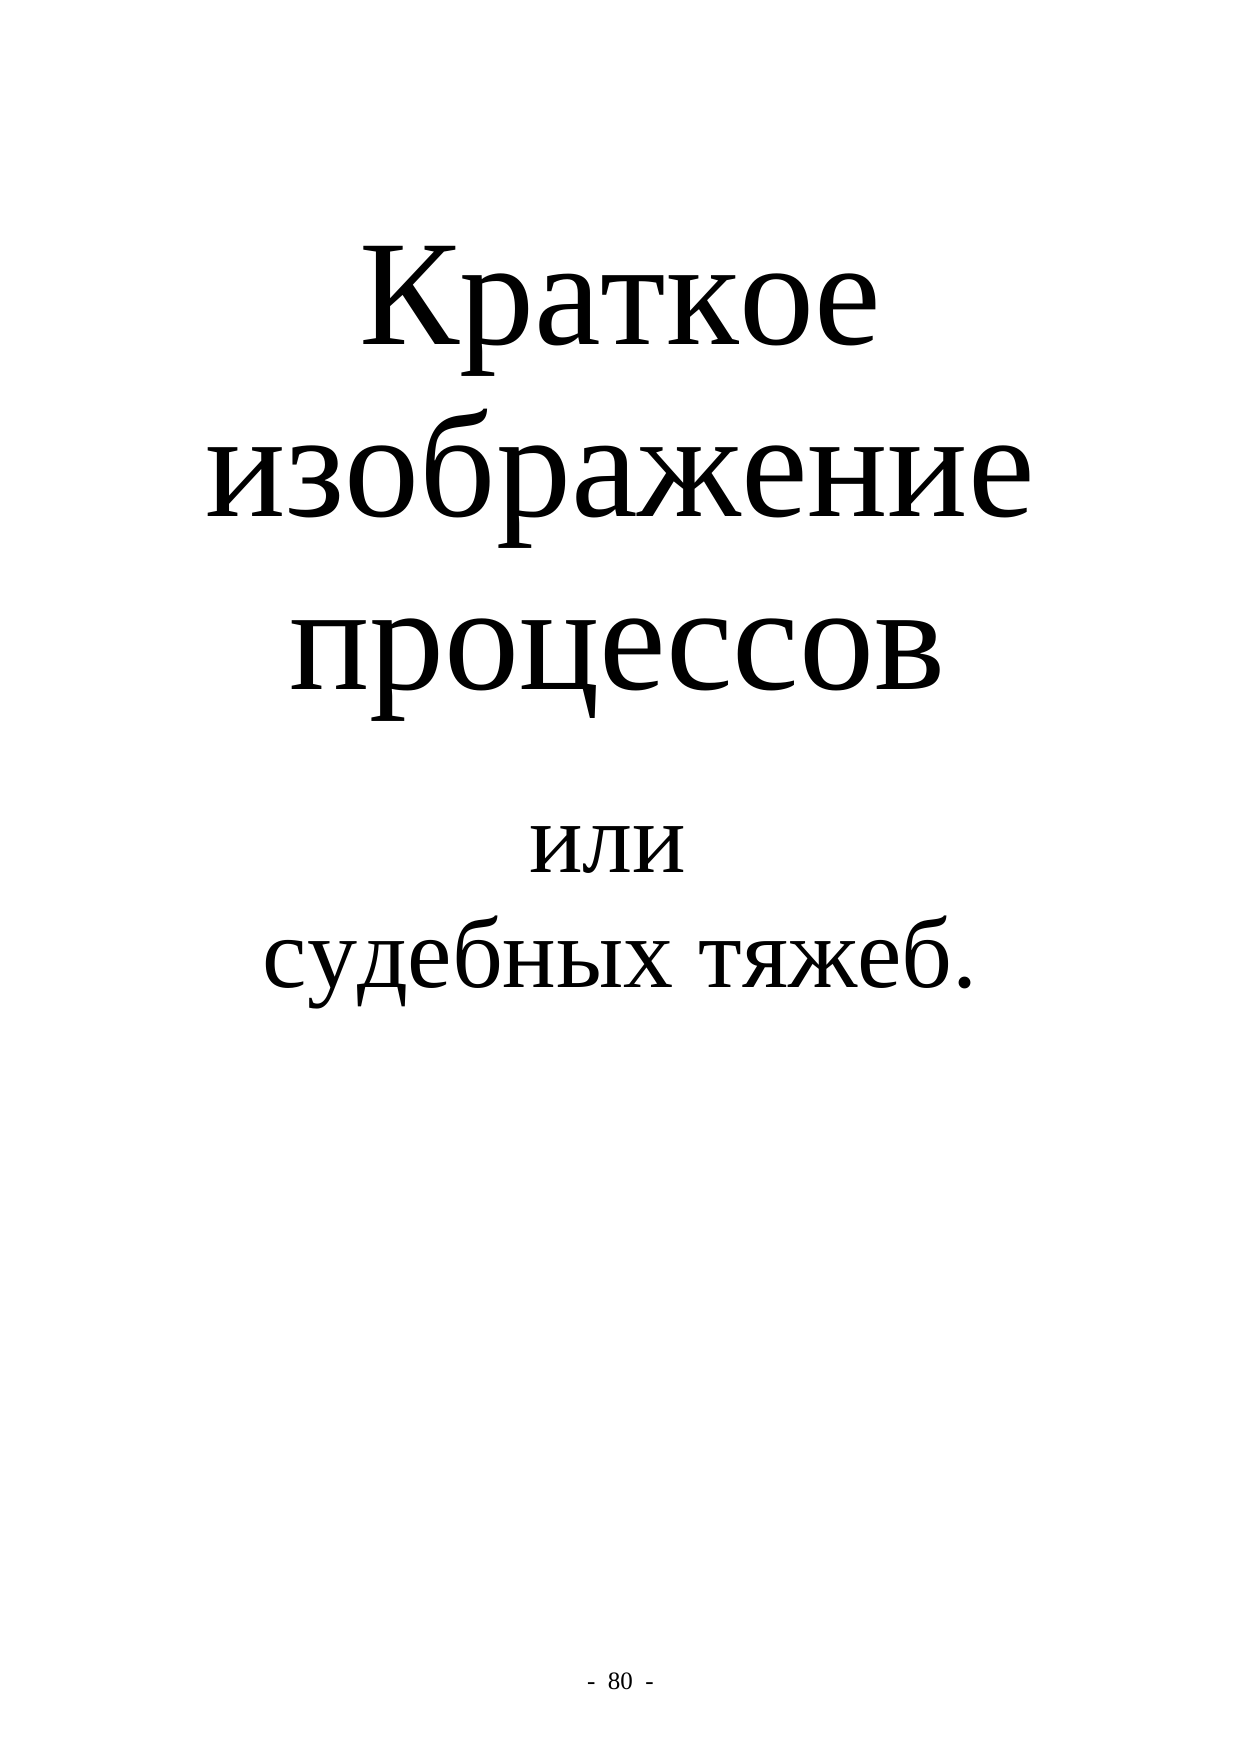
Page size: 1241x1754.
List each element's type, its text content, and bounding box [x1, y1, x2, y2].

text Краткое изображение процессов [59, 204, 1181, 750]
text или судебных тяжеб. [59, 779, 1181, 1009]
